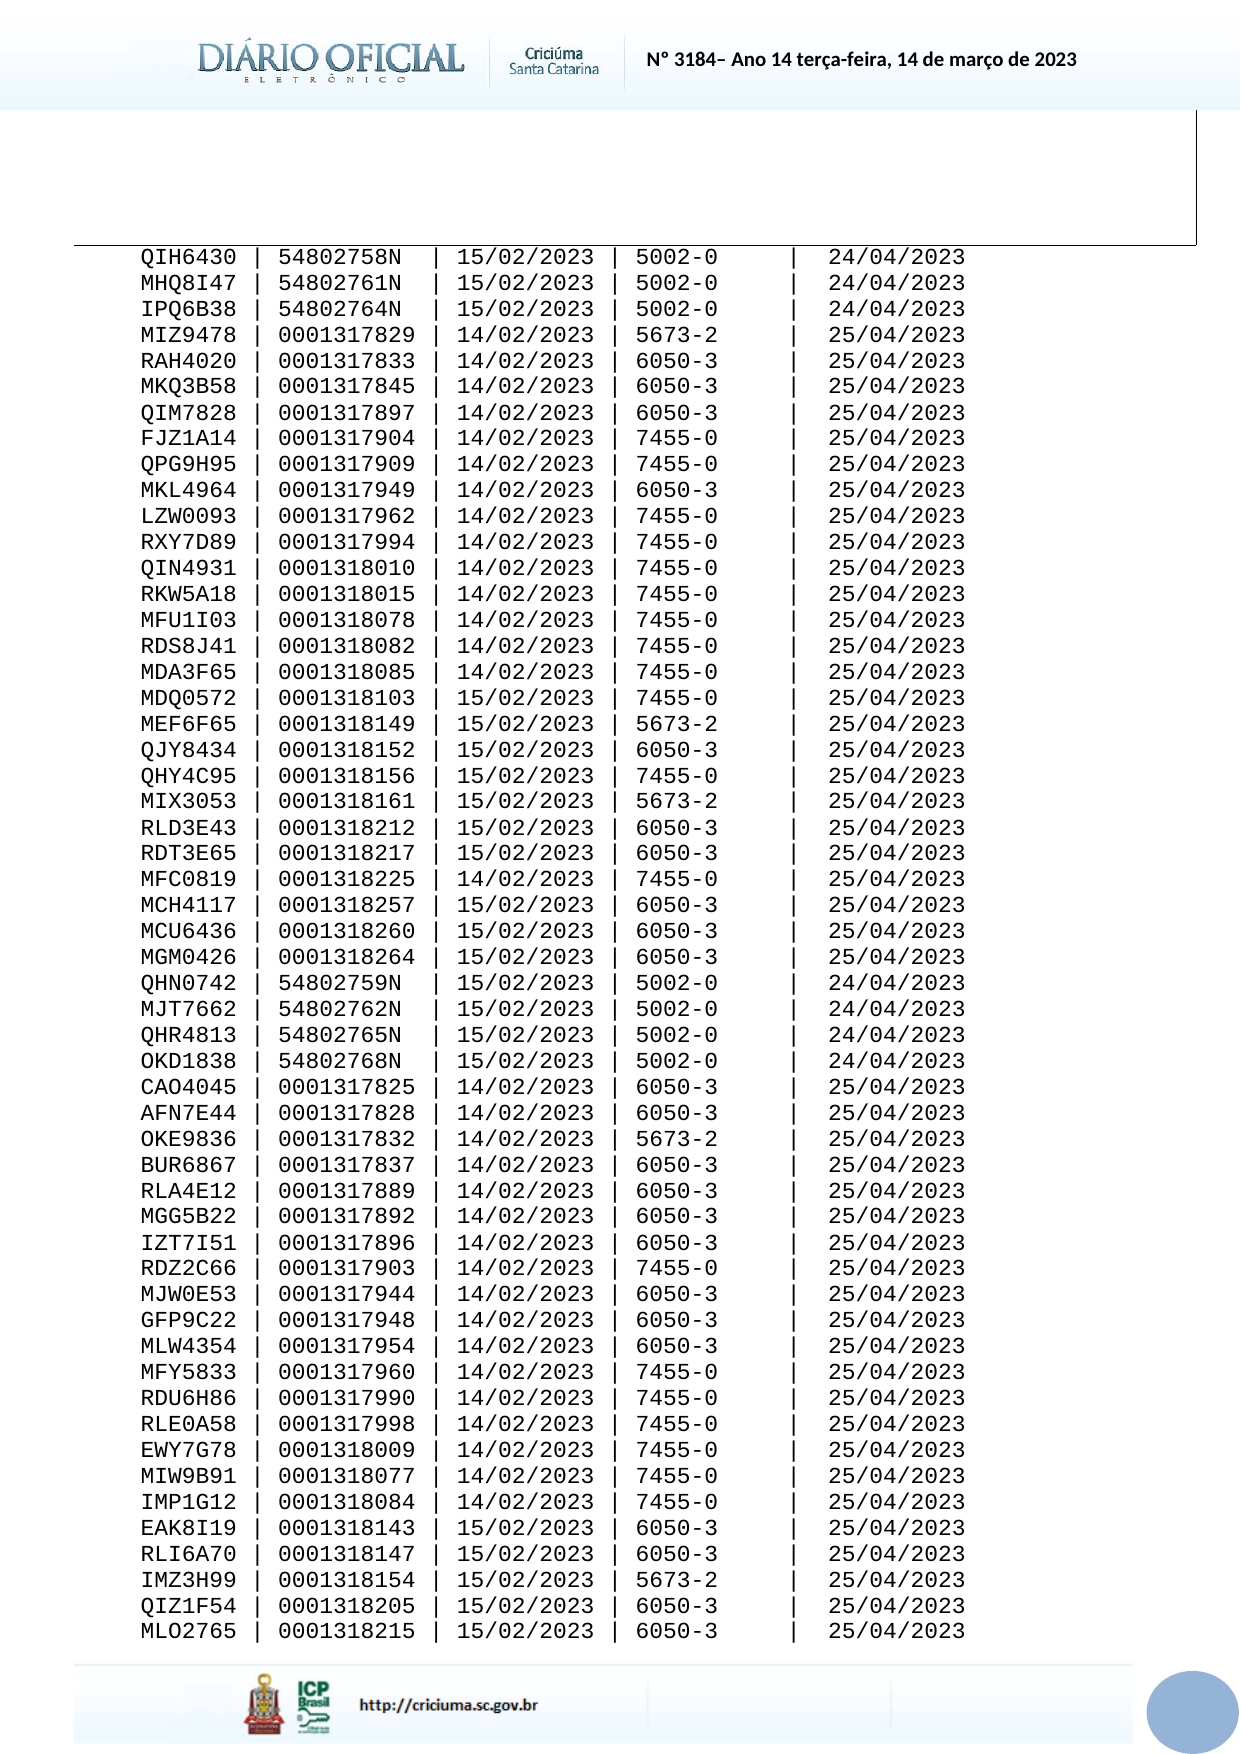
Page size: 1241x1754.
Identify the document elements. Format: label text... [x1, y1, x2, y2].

text IMP1G12 | 0001318084 | 14/02/2023 | 7455-0 | 25/04/2023 [44, 1490, 1196, 1516]
text MFU1I03 | 0001318078 | 14/02/2023 | 7455-0 | 25/04/2023 [44, 608, 1196, 634]
text MDQ0572 | 0001318103 | 15/02/2023 | 7455-0 | 25/04/2023 [44, 686, 1196, 712]
text OKE9836 | 0001317832 | 14/02/2023 | 5673-2 | 25/04/2023 [44, 1127, 1196, 1153]
text QJY8434 | 0001318152 | 15/02/2023 | 6050-3 | 25/04/2023 [44, 738, 1196, 764]
text RLI6A70 | 0001318147 | 15/02/2023 | 6050-3 | 25/04/2023 [44, 1542, 1196, 1568]
text MLW4354 | 0001317954 | 14/02/2023 | 6050-3 | 25/04/2023 [44, 1334, 1196, 1361]
text IMZ3H99 | 0001318154 | 15/02/2023 | 5673-2 | 25/04/2023 [44, 1568, 1196, 1594]
text QIN4931 | 0001318010 | 14/02/2023 | 7455-0 | 25/04/2023 [44, 556, 1196, 582]
text MIW9B91 | 0001318077 | 14/02/2023 | 7455-0 | 25/04/2023 [44, 1464, 1196, 1490]
text MFC0819 | 0001318225 | 14/02/2023 | 7455-0 | 25/04/2023 [44, 868, 1196, 894]
text QHY4C95 | 0001318156 | 15/02/2023 | 7455-0 | 25/04/2023 [44, 764, 1196, 790]
text IZT7I51 | 0001317896 | 14/02/2023 | 6050-3 | 25/04/2023 [44, 1231, 1196, 1257]
text FJZ1A14 | 0001317904 | 14/02/2023 | 7455-0 | 25/04/2023 [44, 427, 1196, 453]
text RKW5A18 | 0001318015 | 14/02/2023 | 7455-0 | 25/04/2023 [44, 582, 1196, 608]
text MHQ8I47 | 54802761N | 15/02/2023 | 5002-0 | 24/04/2023 [44, 271, 1196, 297]
text BUR6867 | 0001317837 | 14/02/2023 | 6050-3 | 25/04/2023 [44, 1153, 1196, 1179]
text QIZ1F54 | 0001318205 | 15/02/2023 | 6050-3 | 25/04/2023 [44, 1594, 1196, 1620]
text MDA3F65 | 0001318085 | 14/02/2023 | 7455-0 | 25/04/2023 [44, 660, 1196, 686]
text MFY5833 | 0001317960 | 14/02/2023 | 7455-0 | 25/04/2023 [44, 1361, 1196, 1386]
text QIM7828 | 0001317897 | 14/02/2023 | 6050-3 | 25/04/2023 [44, 401, 1196, 427]
text MIX3053 | 0001318161 | 15/02/2023 | 5673-2 | 25/04/2023 [44, 790, 1196, 816]
text MIZ9478 | 0001317829 | 14/02/2023 | 5673-2 | 25/04/2023 [44, 323, 1196, 349]
text RXY7D89 | 0001317994 | 14/02/2023 | 7455-0 | 25/04/2023 [44, 531, 1196, 556]
text MKL4964 | 0001317949 | 14/02/2023 | 6050-3 | 25/04/2023 [44, 479, 1196, 504]
text LZW0093 | 0001317962 | 14/02/2023 | 7455-0 | 25/04/2023 [44, 504, 1196, 531]
text MLO2765 | 0001318215 | 15/02/2023 | 6050-3 | 25/04/2023 [44, 1620, 1196, 1646]
text IPQ6B38 | 54802764N | 15/02/2023 | 5002-0 | 24/04/2023 [44, 297, 1196, 323]
text RDT3E65 | 0001318217 | 15/02/2023 | 6050-3 | 25/04/2023 [44, 842, 1196, 868]
text QIH6430 | 54802758N | 15/02/2023 | 5002-0 | 24/04/2023 [44, 245, 1196, 271]
text MKQ3B58 | 0001317845 | 14/02/2023 | 6050-3 | 25/04/2023 [44, 375, 1196, 401]
text CAO4045 | 0001317825 | 14/02/2023 | 6050-3 | 25/04/2023 [44, 1075, 1196, 1101]
text MJW0E53 | 0001317944 | 14/02/2023 | 6050-3 | 25/04/2023 [44, 1283, 1196, 1309]
text RAH4020 | 0001317833 | 14/02/2023 | 6050-3 | 25/04/2023 [44, 349, 1196, 375]
text RLE0A58 | 0001317998 | 14/02/2023 | 7455-0 | 25/04/2023 [44, 1412, 1196, 1438]
text QPG9H95 | 0001317909 | 14/02/2023 | 7455-0 | 25/04/2023 [44, 453, 1196, 479]
text MJT7662 | 54802762N | 15/02/2023 | 5002-0 | 24/04/2023 [44, 997, 1196, 1023]
text RDU6H86 | 0001317990 | 14/02/2023 | 7455-0 | 25/04/2023 [44, 1386, 1196, 1412]
text GFP9C22 | 0001317948 | 14/02/2023 | 6050-3 | 25/04/2023 [44, 1309, 1196, 1334]
text MGG5B22 | 0001317892 | 14/02/2023 | 6050-3 | 25/04/2023 [44, 1205, 1196, 1231]
text MCU6436 | 0001318260 | 15/02/2023 | 6050-3 | 25/04/2023 [44, 919, 1196, 946]
text OKD1838 | 54802768N | 15/02/2023 | 5002-0 | 24/04/2023 [44, 1049, 1196, 1075]
text AFN7E44 | 0001317828 | 14/02/2023 | 6050-3 | 25/04/2023 [44, 1101, 1196, 1127]
text QHR4813 | 54802765N | 15/02/2023 | 5002-0 | 24/04/2023 [44, 1023, 1196, 1049]
text QHN0742 | 54802759N | 15/02/2023 | 5002-0 | 24/04/2023 [44, 971, 1196, 997]
text RDS8J41 | 0001318082 | 14/02/2023 | 7455-0 | 25/04/2023 [44, 634, 1196, 660]
text MGM0426 | 0001318264 | 15/02/2023 | 6050-3 | 25/04/2023 [44, 946, 1196, 971]
text EWY7G78 | 0001318009 | 14/02/2023 | 7455-0 | 25/04/2023 [44, 1438, 1196, 1464]
text RDZ2C66 | 0001317903 | 14/02/2023 | 7455-0 | 25/04/2023 [44, 1257, 1196, 1283]
text RLA4E12 | 0001317889 | 14/02/2023 | 6050-3 | 25/04/2023 [44, 1179, 1196, 1205]
text MEF6F65 | 0001318149 | 15/02/2023 | 5673-2 | 25/04/2023 [44, 712, 1196, 738]
text EAK8I19 | 0001318143 | 15/02/2023 | 6050-3 | 25/04/2023 [44, 1516, 1196, 1542]
text RLD3E43 | 0001318212 | 15/02/2023 | 6050-3 | 25/04/2023 [44, 816, 1196, 842]
text MCH4117 | 0001318257 | 15/02/2023 | 6050-3 | 25/04/2023 [44, 894, 1196, 919]
